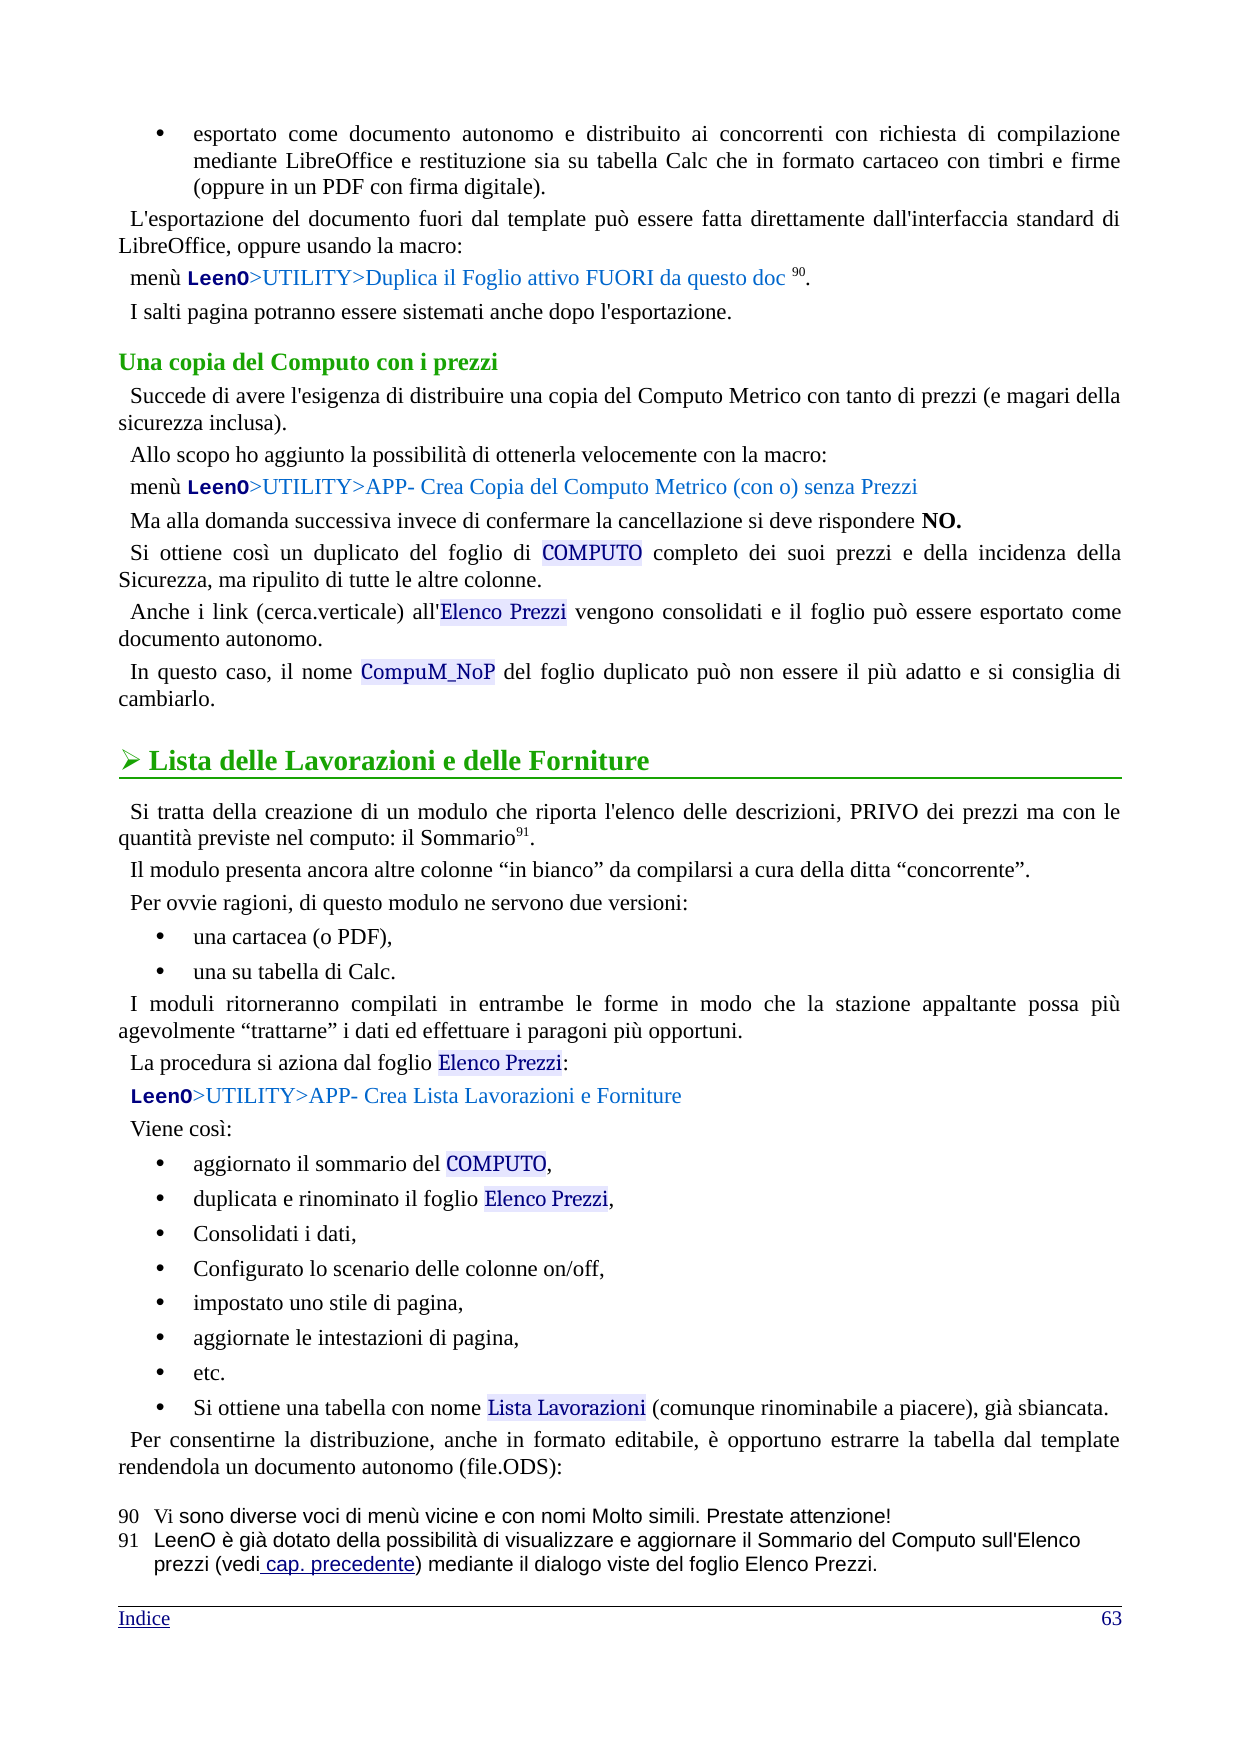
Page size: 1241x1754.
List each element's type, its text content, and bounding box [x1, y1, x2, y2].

list aggiornato il sommario del COMPUTO, [156, 1148, 1122, 1177]
text Ma alla domanda successiva invece di confermare la cancellazione si deve rispondere NO. [118, 507, 1122, 533]
text Si tratta della creazione di un modulo che riporta l'elenco delle descrizioni, PRIVO dei prezzi ma con le quantità previste nel computo: il Sommario. [118, 798, 1122, 850]
text L'esportazione del documento fuori dal template può essere fatta direttamente dall'interfaccia standard di LibreOffice, oppure usando la macro: [118, 206, 1122, 258]
list esportato come documento autonomo e distribuito ai concorrenti con richiesta di compilazione mediante LibreOffice e restituzione sia su tabella Calc che in formato cartaceo con timbri e firme (oppure in un PDF con firma digitale). [156, 118, 1122, 199]
subtitle Lista delle Lavorazioni e delle Forniture [119, 743, 1122, 777]
text I salti pagina potranno essere sistemati anche dopo l'esportazione. [118, 298, 1122, 324]
list Configurato lo scenario delle colonne on/off, [156, 1253, 1122, 1281]
text Si ottiene così un duplicato del foglio di COMPUTO completo dei suoi prezzi e della incidenza della Sicurezza, ma ripulito di tutte le altre colonne. [118, 539, 1122, 592]
text I moduli ritorneranno compilati in entrambe le forme in modo che la stazione appaltante possa più agevolmente “trattarne” i dati ed effettuare i paragoni più opportuni. [118, 990, 1122, 1043]
text La procedura si aziona dal foglio Elenco Prezzi: [118, 1049, 1122, 1076]
text LeenO>UTILITY>APP- Crea Lista Lavorazioni e Forniture [118, 1082, 1122, 1109]
list una su tabella di Calc. [156, 956, 1122, 984]
text menù LeenO>UTILITY>Duplica il Foglio attivo FUORI da questo doc . [118, 264, 1122, 292]
list Consolidati i dati, [156, 1218, 1122, 1247]
list impostato uno stile di pagina, [156, 1287, 1122, 1316]
list una cartacea (o PDF), [156, 921, 1122, 950]
text LeenO è già dotato della possibilità di visualizzare e aggiornare il Sommario del Computo sull'Elenco prezzi (vedi cap. precedente) mediante il dialogo viste del foglio Elenco Prezzi. [118, 1528, 1122, 1576]
list duplicata e rinominato il foglio Elenco Prezzi, [156, 1183, 1122, 1212]
text Viene così: [118, 1116, 1122, 1142]
text Succede di avere l'esigenza di distribuire una copia del Computo Metrico con tanto di prezzi (e magari della sicurezza inclusa). [118, 382, 1122, 435]
list etc. [156, 1357, 1122, 1386]
text Il modulo presenta ancora altre colonne “in bianco” da compilarsi a cura della ditta “concorrente”. [118, 856, 1122, 883]
text menù LeenO>UTILITY>APP- Crea Copia del Computo Metrico (con o) senza Prezzi [118, 473, 1122, 501]
list Si ottiene una tabella con nome Lista Lavorazioni (comunque rinominabile a piacere), già sbiancata. [156, 1391, 1122, 1421]
text Vi sono diverse voci di menù vicine e con nomi Molto simili. Prestate attenzione! [118, 1504, 1122, 1528]
text Per ovvie ragioni, di questo modulo ne servono due versioni: [118, 889, 1122, 915]
subtitle Una copia del Computo con i prezzi [118, 347, 1122, 376]
text In questo caso, il nome CompuM_NoP del foglio duplicato può non essere il più adatto e si consiglia di cambiarlo. [118, 658, 1122, 711]
text Anche i link (cerca.verticale) all'Elenco Prezzi vengono consolidati e il foglio può essere esportato come documento autonomo. [118, 598, 1122, 652]
text Allo scopo ho aggiunto la possibilità di ottenerla velocemente con la macro: [118, 441, 1122, 467]
list aggiornate le intestazioni di pagina, [156, 1322, 1122, 1351]
text Per consentirne la distribuzione, anche in formato editabile, è opportuno estrarre la tabella dal template rendendola un documento autonomo (file.ODS): [118, 1427, 1122, 1479]
